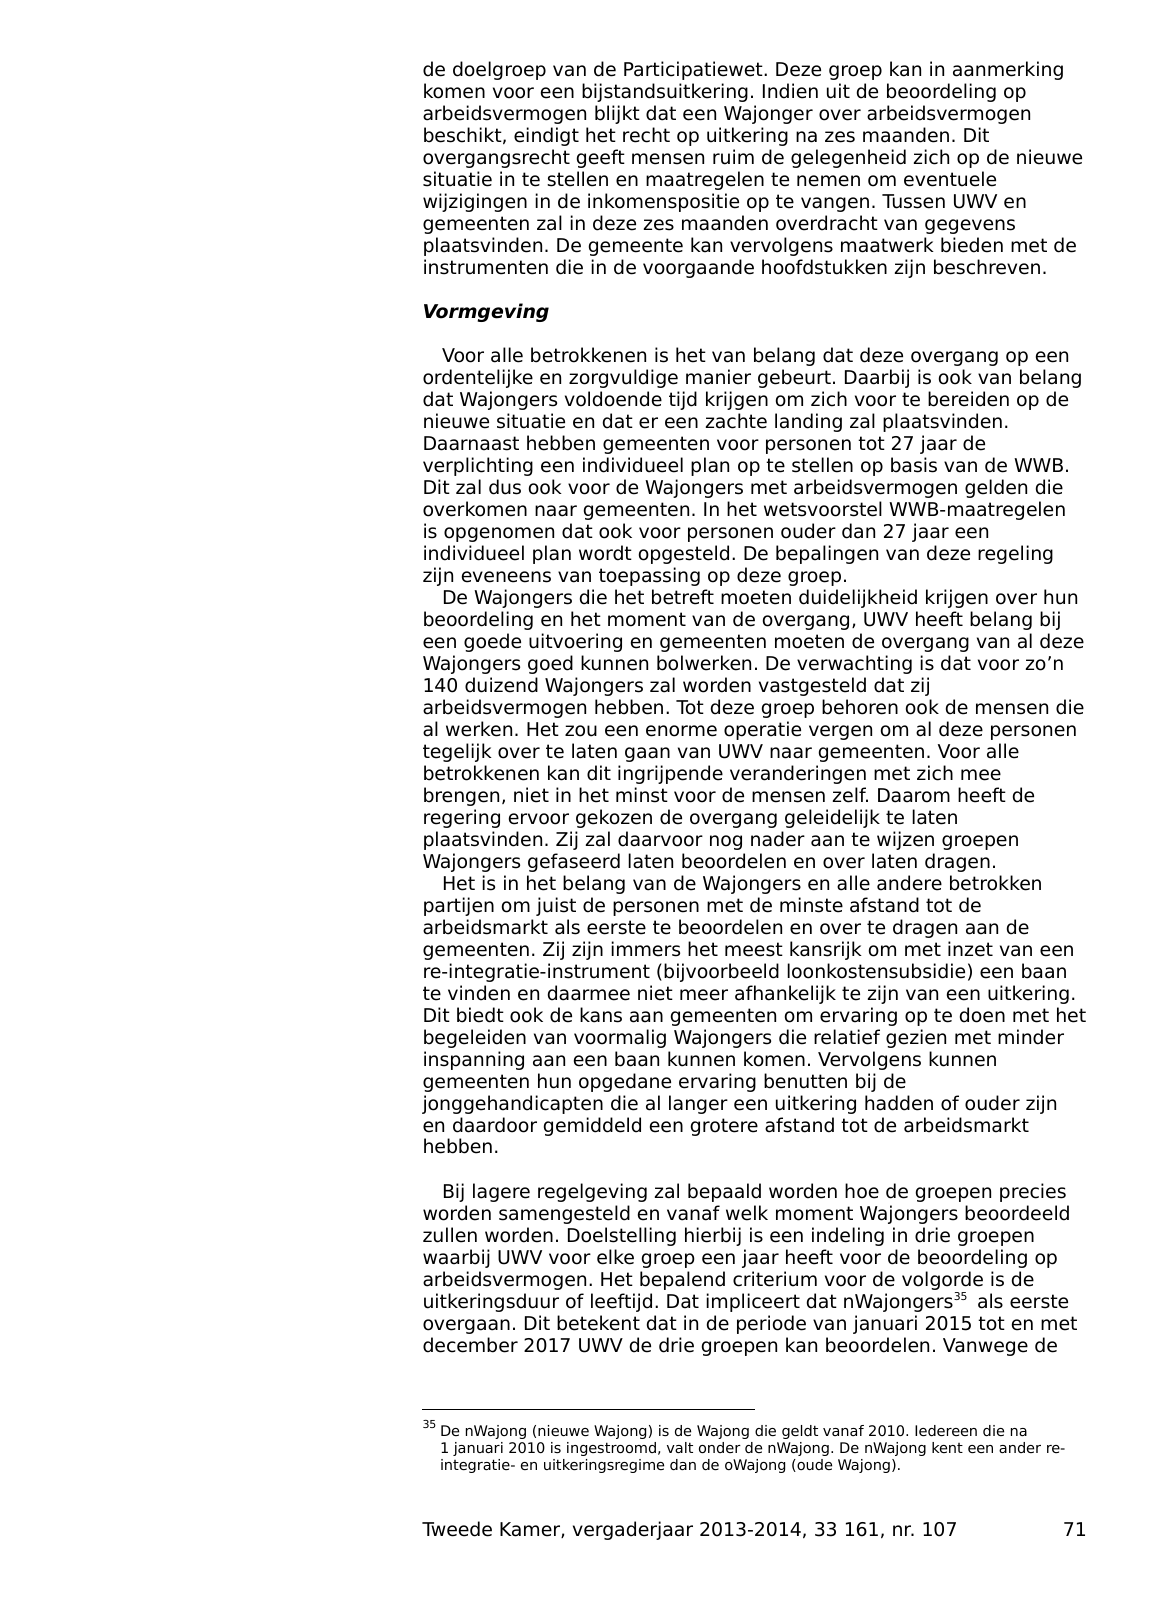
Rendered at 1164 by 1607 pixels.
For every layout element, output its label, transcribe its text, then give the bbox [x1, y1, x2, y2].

text De Wajongers die het betreft moeten duidelijkheid krijgen over hun beoordeling en het moment van de overgang, UWV heeft belang bij een goede uitvoering en gemeenten moeten de overgang van al deze Wajongers goed kunnen bolwerken. De verwachting is dat voor zo’n 140 duizend Wajongers zal worden vastgesteld dat zij arbeidsvermogen hebben. Tot deze groep behoren ook de mensen die al werken. Het zou een enorme operatie vergen om al deze personen tegelijk over te laten gaan van UWV naar gemeenten. Voor alle betrokkenen kan dit ingrijpende veranderingen met zich mee brengen, niet in het minst voor de mensen zelf. Daarom heeft de regering ervoor gekozen de overgang geleidelijk te laten plaatsvinden. Zij zal daarvoor nog nader aan te wijzen groepen Wajongers gefaseerd laten beoordelen en over laten dragen. [422, 587, 1087, 873]
text de doelgroep van de Participatiewet. Deze groep kan in aanmerking komen voor een bijstandsuitkering. Indien uit de beoordeling op arbeidsvermogen blijkt dat een Wajonger over arbeidsvermogen beschikt, eindigt het recht op uitkering na zes maanden. Dit overgangsrecht geeft mensen ruim de gelegenheid zich op de nieuwe situatie in te stellen en maatregelen te nemen om eventuele wijzigingen in de inkomenspositie op te vangen. Tussen UWV en gemeenten zal in deze zes maanden overdracht van gegevens plaatsvinden. De gemeente kan vervolgens maatwerk bieden met de instrumenten die in de voorgaande hoofdstukken zijn beschreven. [422, 59, 1087, 279]
text Bij lagere regelgeving zal bepaald worden hoe de groepen precies worden samengesteld en vanaf welk moment Wajongers beoordeeld zullen worden. Doelstelling hierbij is een indeling in drie groepen waarbij UWV voor elke groep een jaar heeft voor de beoordeling op arbeidsvermogen. Het bepalend criterium voor de volgorde is de uitkeringsduur of leeftijd. Dat impliceert dat nWajongers als eerste overgaan. Dit betekent dat in de periode van januari 2015 tot en met december 2017 UWV de drie groepen kan beoordelen. Vanwege de [422, 1181, 1087, 1356]
subtitle Vormgeving [422, 301, 1087, 323]
text Voor alle betrokkenen is het van belang dat deze overgang op een ordentelijke en zorgvuldige manier gebeurt. Daarbij is ook van belang dat Wajongers voldoende tijd krijgen om zich voor te bereiden op de nieuwe situatie en dat er een zachte landing zal plaatsvinden. Daarnaast hebben gemeenten voor personen tot 27 jaar de verplichting een individueel plan op te stellen op basis van de WWB. Dit zal dus ook voor de Wajongers met arbeidsvermogen gelden die overkomen naar gemeenten. In het wetsvoorstel WWB-maatregelen is opgenomen dat ook voor personen ouder dan 27 jaar een individueel plan wordt opgesteld. De bepalingen van deze regeling zijn eveneens van toepassing op deze groep. [422, 345, 1087, 587]
text De nWajong (nieuwe Wajong) is de Wajong die geldt vanaf 2010. Iedereen die na 1 januari 2010 is ingestroomd, valt onder de nWajong. De nWajong kent een ander re-integratie- en uitkeringsregime dan de oWajong (oude Wajong). [422, 1418, 1087, 1474]
text Het is in het belang van de Wajongers en alle andere betrokken partijen om juist de personen met de minste afstand tot de arbeidsmarkt als eerste te beoordelen en over te dragen aan de gemeenten. Zij zijn immers het meest kansrijk om met inzet van een re-integratie-instrument (bijvoorbeeld loonkostensubsidie) een baan te vinden en daarmee niet meer afhankelijk te zijn van een uitkering. Dit biedt ook de kans aan gemeenten om ervaring op te doen met het begeleiden van voormalig Wajongers die relatief gezien met minder inspanning aan een baan kunnen komen. Vervolgens kunnen gemeenten hun opgedane ervaring benutten bij de jonggehandicapten die al langer een uitkering hadden of ouder zijn en daardoor gemiddeld een grotere afstand tot de arbeidsmarkt hebben. [422, 873, 1087, 1158]
